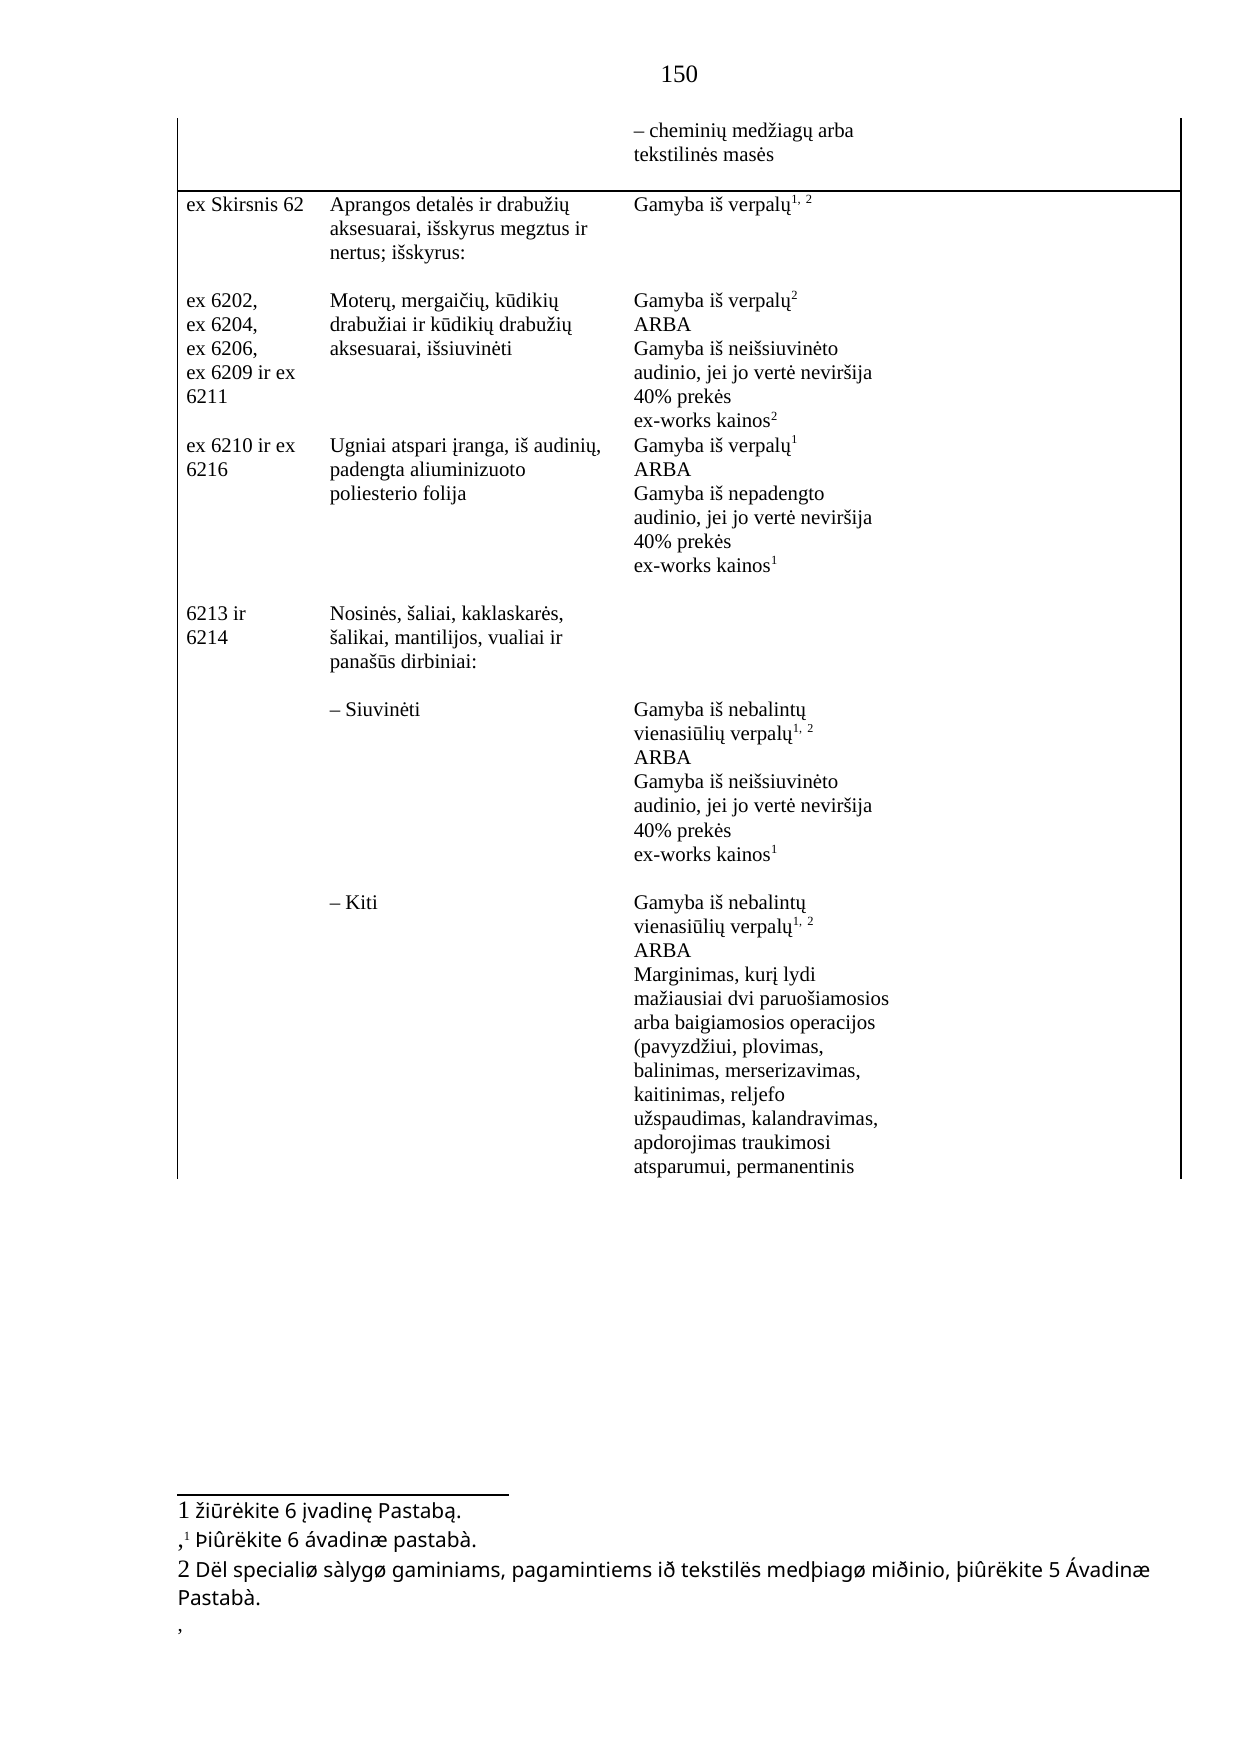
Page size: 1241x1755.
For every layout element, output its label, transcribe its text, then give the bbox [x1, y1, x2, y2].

table_cell [178, 890, 321, 1178]
table_cell [906, 192, 1180, 288]
table_cell ex Skirsnis 62 [178, 192, 321, 288]
table_cell Gamyba iš verpalų2 ARBA Gamyba iš neišsiuvinėto audinio, jei jo vertė neviršija 40% prekės ex-works kainos2 [625, 288, 906, 432]
table_cell Gamyba iš verpalų ARBA Gamyba iš nepadengto audinio, jei jo vertė neviršija 40% prekės ex-works kainos1 [625, 433, 906, 601]
table_cell [178, 118, 321, 190]
table_cell [178, 697, 321, 745]
table_cell Ugniai atspari įranga, iš audinių, padengta aliuminizuoto poliesterio folija [321, 433, 625, 601]
table_cell ex 6202, ex 6204, ex 6206, ex 6209 ir ex 6211 [178, 288, 321, 432]
table_cell – cheminių medžiagų arba tekstilinės masės [625, 118, 906, 190]
table_cell ARBA Gamyba iš neišsiuvinėto audinio, jei jo vertė neviršija 40% prekės ex-works kainos1 [625, 745, 906, 890]
table_cell Aprangos detalės ir drabužių aksesuarai, išskyrus megztus ir nertus; išskyrus: [321, 192, 625, 288]
table_cell [906, 890, 1180, 1178]
table_cell [906, 288, 1180, 432]
table_cell Gamyba iš verpalų1, 2 [625, 192, 906, 288]
table_cell [321, 118, 625, 190]
table_cell [906, 745, 1180, 890]
table_cell Gamyba iš nebalintų vienasiūlių verpalų1 [625, 697, 906, 745]
table_cell [906, 697, 1180, 745]
table_cell – Siuvinėti [321, 697, 625, 745]
table_cell 6213 ir 6214 [178, 601, 321, 697]
table_cell ex 6210 ir ex 6216 [178, 433, 321, 601]
table_cell [625, 601, 906, 697]
table_cell – Kiti [321, 890, 625, 1178]
table_cell [321, 745, 625, 890]
table_cell [906, 433, 1180, 601]
table_cell [178, 745, 321, 890]
table_cell [906, 118, 1180, 190]
table_cell Gamyba iš nebalintų vienasiūlių verpalų1 2 ARBA Marginimas, kurį lydi mažiausiai dvi paruošiamosios arba baigiamosios operacijos (pavyzdžiui, plovimas, balinimas, merserizavimas, kaitinimas, reljefo užspaudimas, kalandravimas, apdorojimas traukimosi atsparumui, permanentinis [625, 890, 906, 1178]
table_cell Moterų, mergaičių, kūdikių drabužiai ir kūdikių drabužių aksesuarai, išsiuvinėti [321, 288, 625, 432]
table_cell [906, 601, 1180, 697]
table_cell Nosinės, šaliai, kaklaskarės, šalikai, mantilijos, vualiai ir panašūs dirbiniai: [321, 601, 625, 697]
